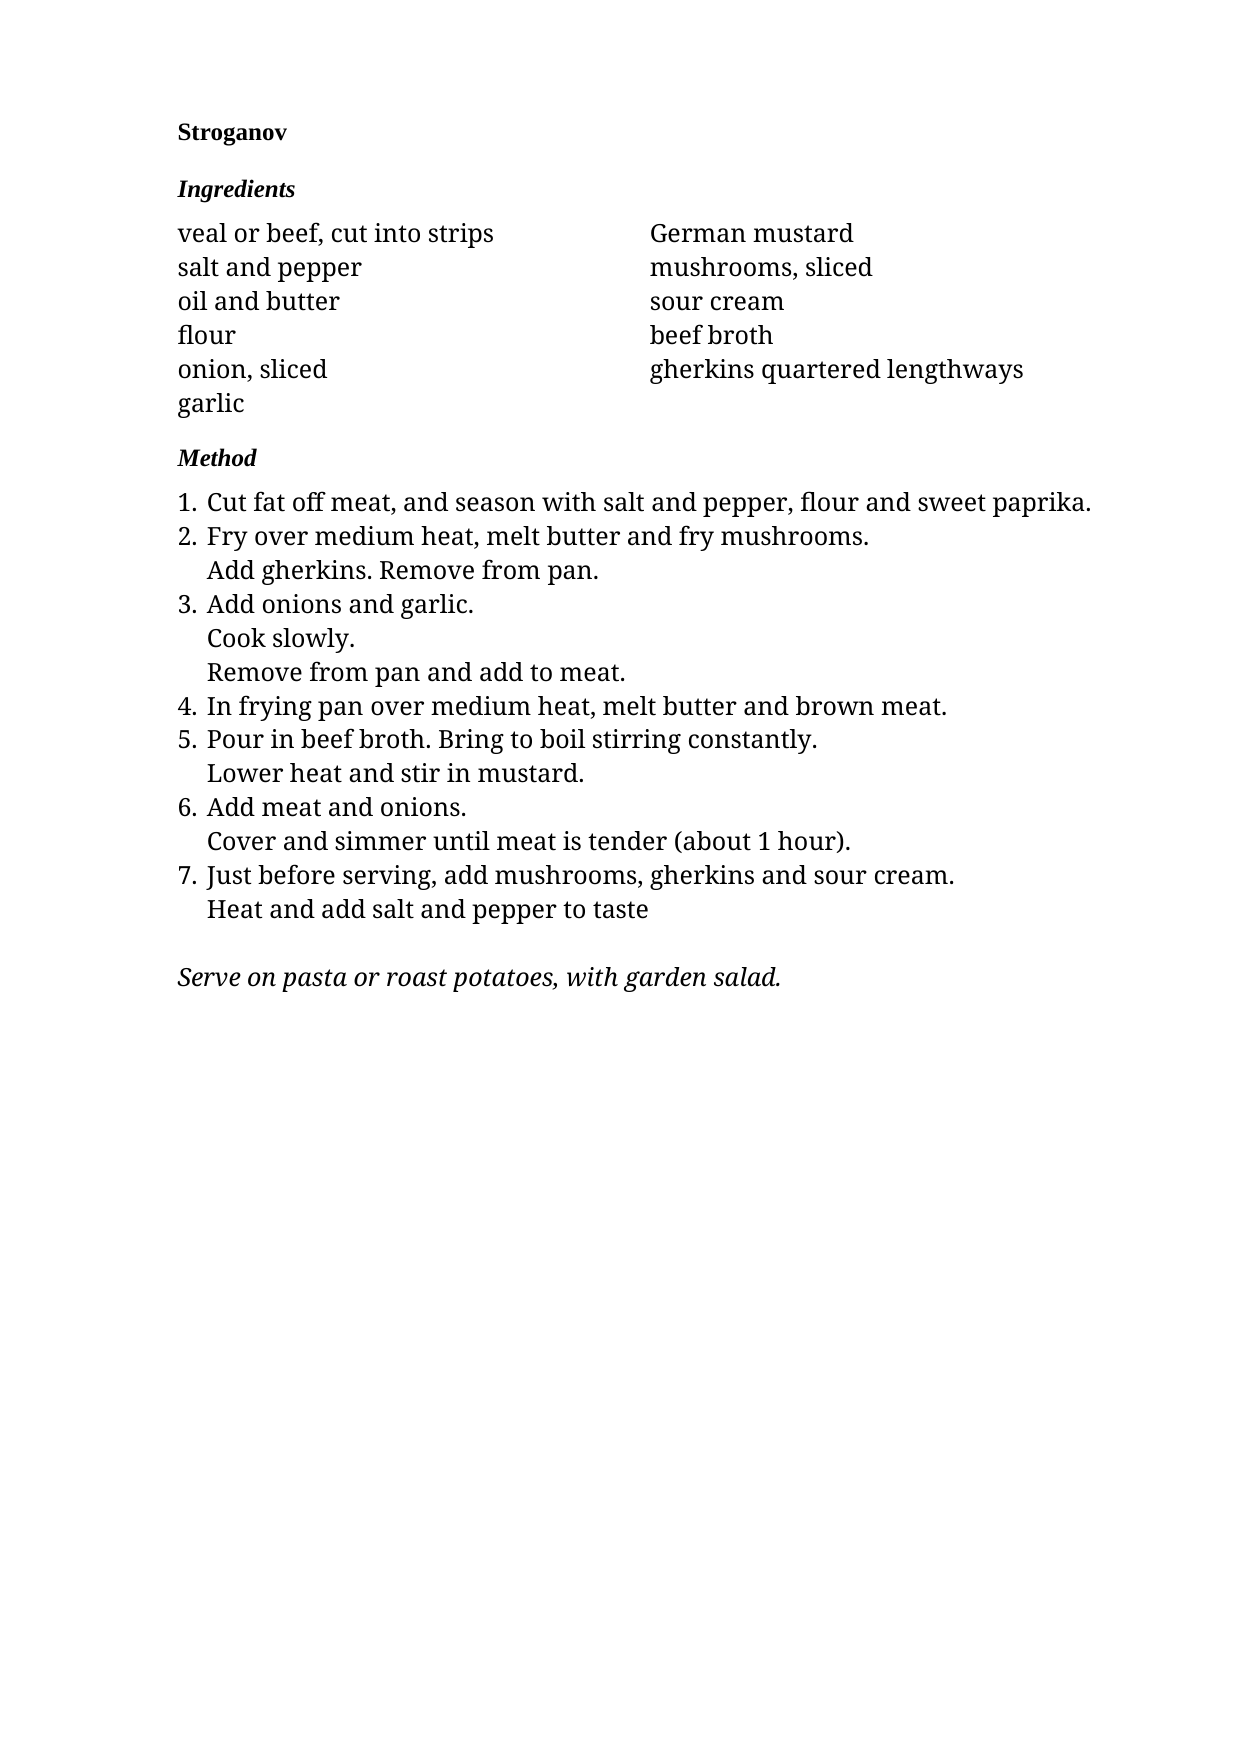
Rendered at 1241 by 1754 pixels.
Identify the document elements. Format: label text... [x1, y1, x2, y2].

text gherkins quartered lengthways [649, 351, 1122, 385]
list Cut fat off meat, and season with salt and pepper, flour and sweet paprika. [177, 484, 1122, 518]
list Fry over medium heat, melt butter and fry mushrooms. Add gherkins. Remove from pan. [177, 518, 1122, 586]
text Serve on pasta or roast potatoes, with garden salad. [177, 926, 1122, 994]
text flour [177, 317, 649, 351]
list Pour in beef broth. Bring to boil stirring constantly. Lower heat and stir in mustard. [177, 722, 1122, 790]
list Add meat and onions. Cover and simmer until meat is tender (about 1 hour). [177, 790, 1122, 858]
subtitle Ingredients [177, 175, 1122, 203]
list Just before serving, add mushrooms, gherkins and sour cream. Heat and add salt and pepper to taste [177, 858, 1122, 926]
text German mustard [649, 216, 1122, 249]
list In frying pan over medium heat, melt butter and brown meat. [177, 688, 1122, 722]
text beef broth [649, 317, 1122, 351]
list Add onions and garlic. Cook slowly. Remove from pan and add to meat. [177, 586, 1122, 688]
text onion, sliced [177, 351, 649, 385]
subtitle Method [177, 444, 1122, 472]
text garlic [177, 385, 649, 419]
text veal or beef, cut into strips [177, 216, 649, 249]
text oil and butter [177, 283, 649, 317]
text sour cream [649, 283, 1122, 317]
text mushrooms, sliced [649, 249, 1122, 283]
text salt and pepper [177, 249, 649, 283]
